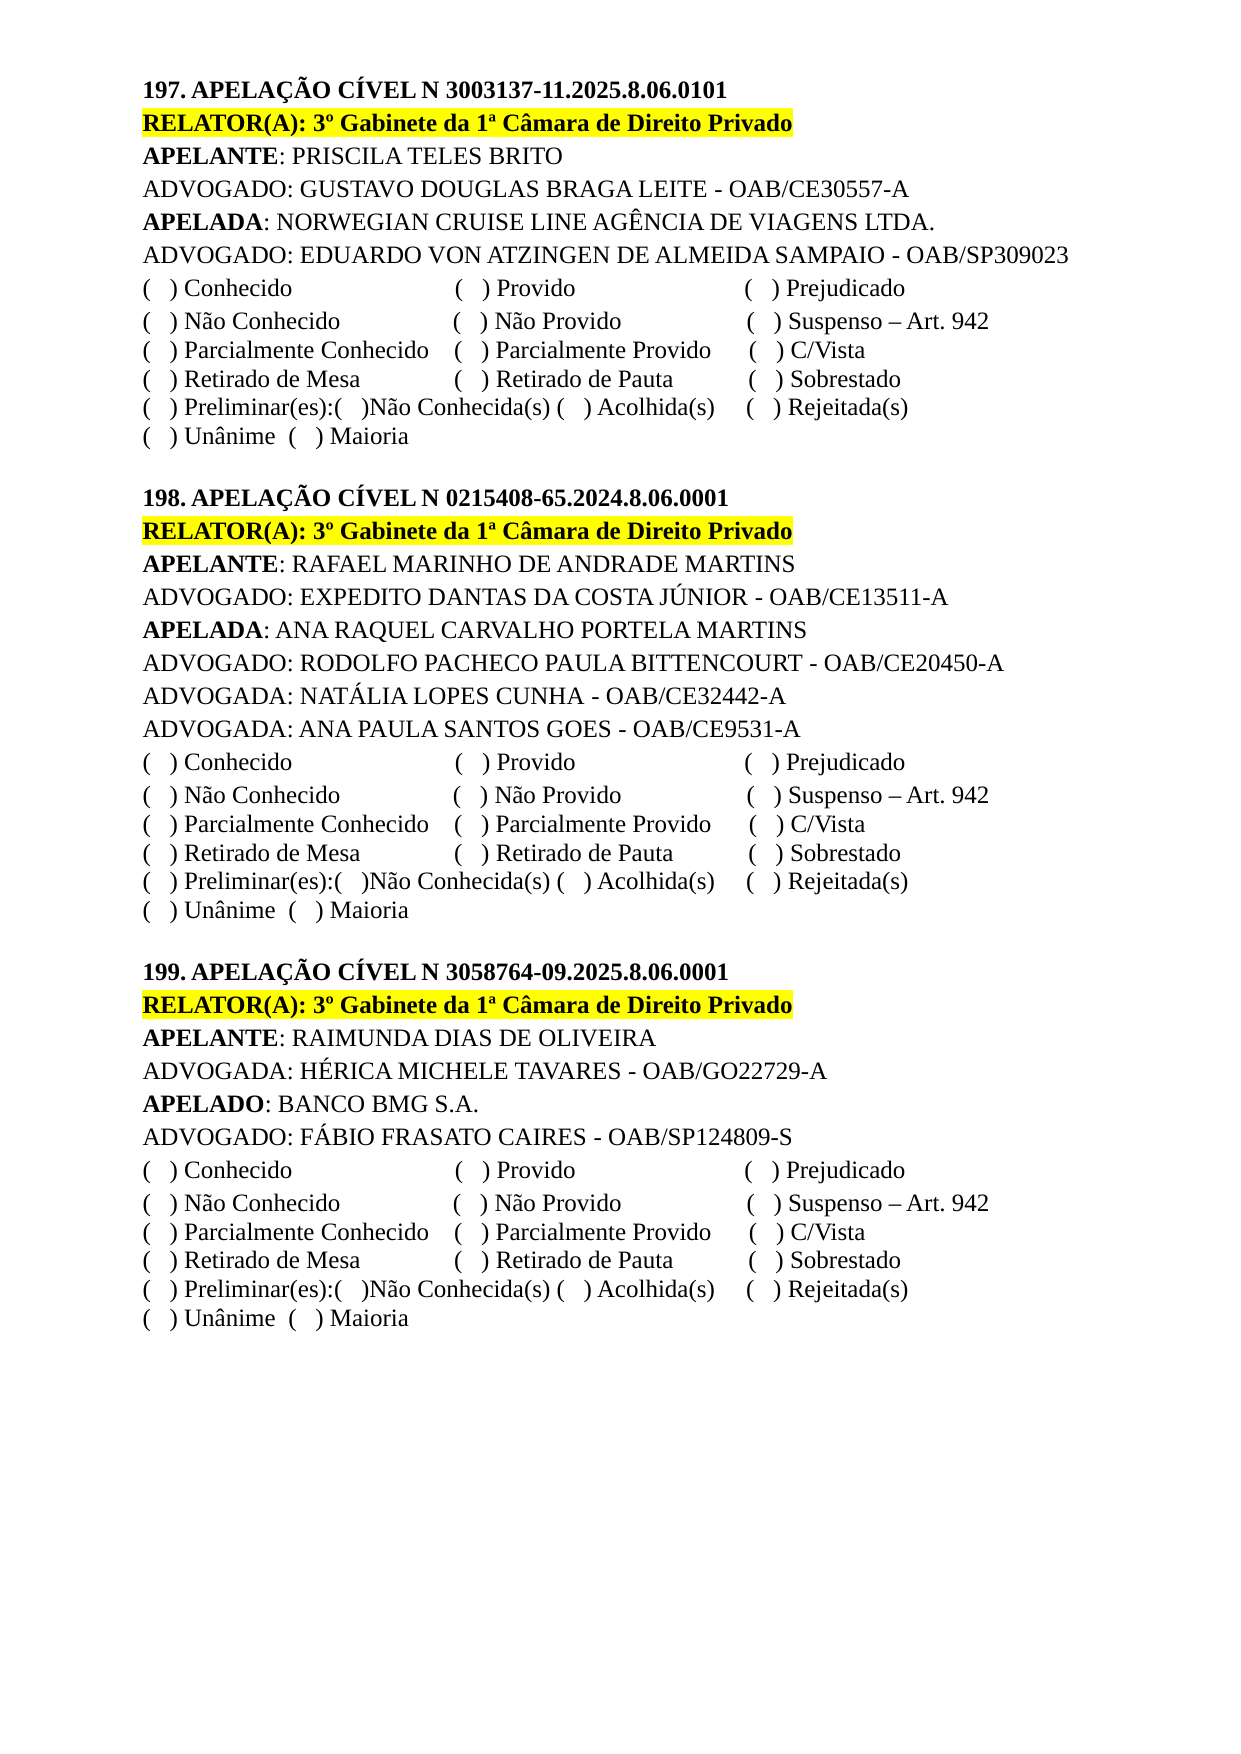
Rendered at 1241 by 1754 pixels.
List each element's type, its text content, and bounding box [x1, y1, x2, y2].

text ( ) Preliminar(es):( )Não Conhecida(s) ( ) Acolhida(s) ( ) Rejeitada(s) [142, 866, 1158, 895]
text ( ) Unânime ( ) Maioria [142, 1303, 1158, 1332]
text 198. APELAÇÃO CÍVEL N 0215408-65.2024.8.06.0001 RELATOR(A): 3º Gabinete da 1ª Câmara de Direito Privado APELANTE: RAFAEL MARINHO DE ANDRADE MARTINS ADVOGADO: EXPEDITO DANTAS DA COSTA JÚNIOR - OAB/CE13511-A APELADA: ANA RAQUEL CARVALHO PORTELA MARTINS ADVOGADO: RODOLFO PACHECO PAULA BITTENCOURT - OAB/CE20450-A ADVOGADA: NATÁLIA LOPES CUNHA - OAB/CE32442-A ADVOGADA: ANA PAULA SANTOS GOES - OAB/CE9531-A ( ) Conhecido ( ) Provido ( ) Prejudicado [142, 450, 1141, 776]
text 199. APELAÇÃO CÍVEL N 3058764-09.2025.8.06.0001 RELATOR(A): 3º Gabinete da 1ª Câmara de Direito Privado APELANTE: RAIMUNDA DIAS DE OLIVEIRA ADVOGADA: HÉRICA MICHELE TAVARES - OAB/GO22729-A APELADO: BANCO BMG S.A. ADVOGADO: FÁBIO FRASATO CAIRES - OAB/SP124809-S ( ) Conhecido ( ) Provido ( ) Prejudicado [142, 924, 1141, 1184]
text ( ) Retirado de Mesa ( ) Retirado de Pauta ( ) Sobrestado [142, 1246, 1158, 1274]
text ( ) Não Conhecido ( ) Não Provido ( ) Suspenso – Art. 942 [142, 1188, 1158, 1217]
text ( ) Preliminar(es):( )Não Conhecida(s) ( ) Acolhida(s) ( ) Rejeitada(s) [142, 1274, 1158, 1303]
text ( ) Unânime ( ) Maioria [142, 421, 1158, 450]
text ( ) Não Conhecido ( ) Não Provido ( ) Suspenso – Art. 942 [142, 780, 1158, 809]
text ( ) Retirado de Mesa ( ) Retirado de Pauta ( ) Sobrestado [142, 838, 1158, 866]
text ( ) Parcialmente Conhecido ( ) Parcialmente Provido ( ) C/Vista [142, 1217, 1158, 1246]
text ( ) Preliminar(es):( )Não Conhecida(s) ( ) Acolhida(s) ( ) Rejeitada(s) [142, 392, 1158, 421]
text ( ) Retirado de Mesa ( ) Retirado de Pauta ( ) Sobrestado [142, 364, 1158, 392]
text 197. APELAÇÃO CÍVEL N 3003137-11.2025.8.06.0101 RELATOR(A): 3º Gabinete da 1ª Câmara de Direito Privado APELANTE: PRISCILA TELES BRITO ADVOGADO: GUSTAVO DOUGLAS BRAGA LEITE - OAB/CE30557-A APELADA: NORWEGIAN CRUISE LINE AGÊNCIA DE VIAGENS LTDA. ADVOGADO: EDUARDO VON ATZINGEN DE ALMEIDA SAMPAIO - OAB/SP309023 ( ) Conhecido ( ) Provido ( ) Prejudicado [142, 75, 1141, 302]
text ( ) Unânime ( ) Maioria [142, 895, 1158, 924]
text ( ) Parcialmente Conhecido ( ) Parcialmente Provido ( ) C/Vista [142, 809, 1158, 838]
text ( ) Não Conhecido ( ) Não Provido ( ) Suspenso – Art. 942 [142, 306, 1158, 335]
text ( ) Parcialmente Conhecido ( ) Parcialmente Provido ( ) C/Vista [142, 335, 1158, 364]
